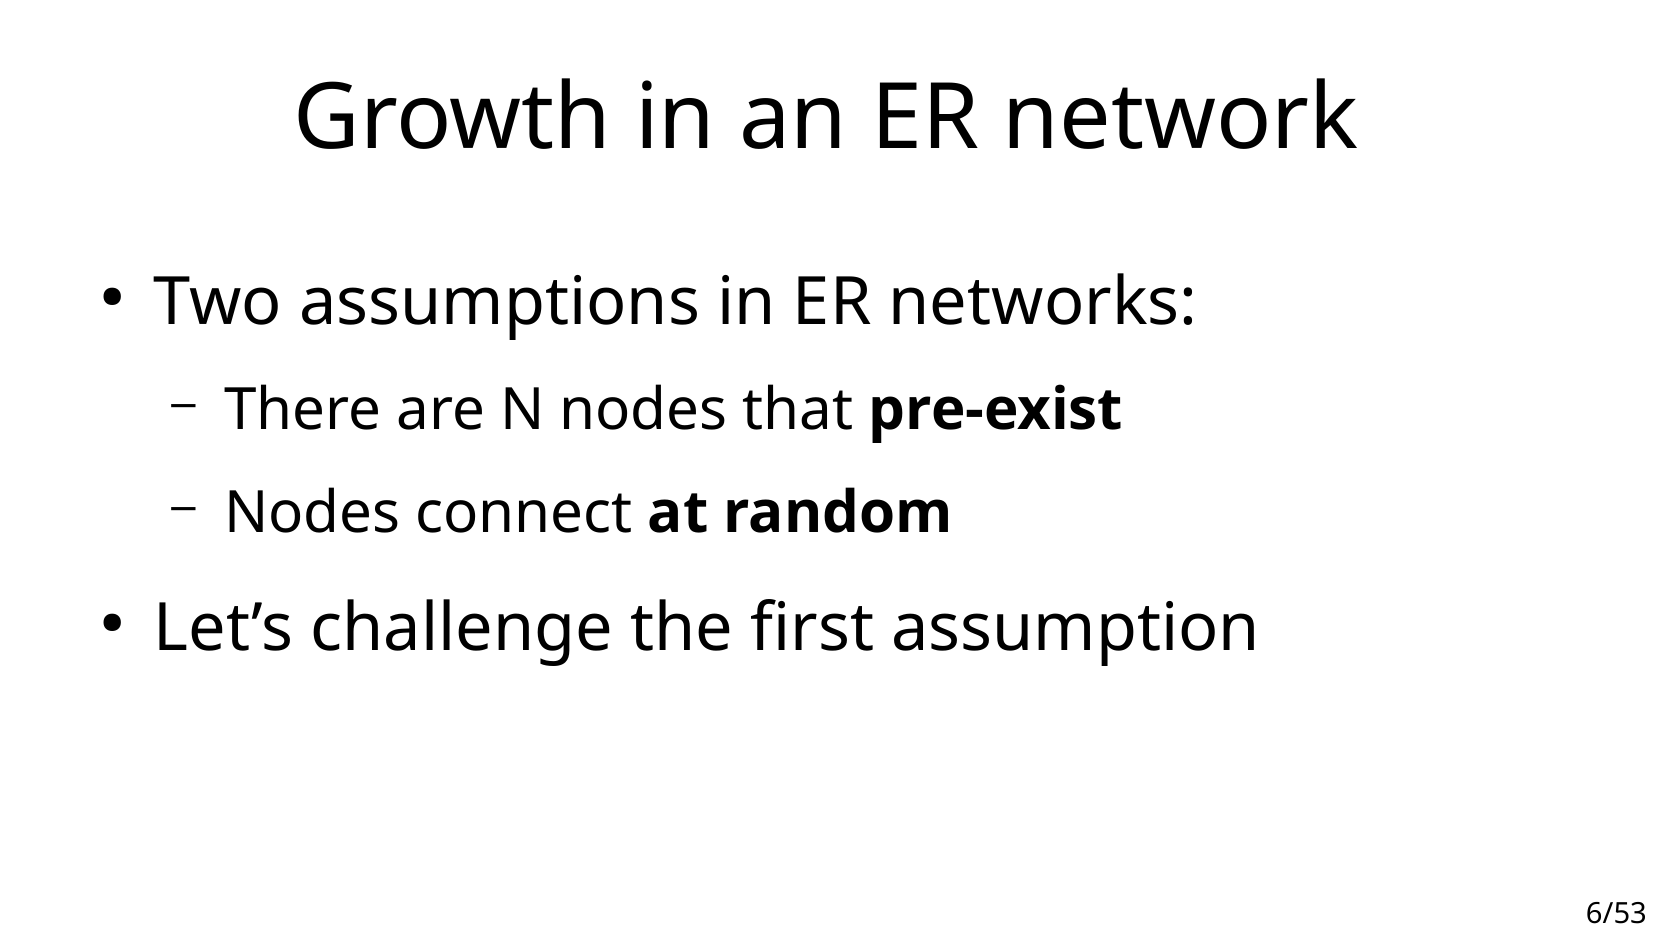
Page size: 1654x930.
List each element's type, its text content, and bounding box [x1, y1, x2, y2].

title Growth in an ER network [82, 1, 1571, 225]
list Two assumptions in ER networks: There are N nodes that pre-exist Nodes connect at random Let’s challenge the first assumption [82, 252, 1571, 793]
